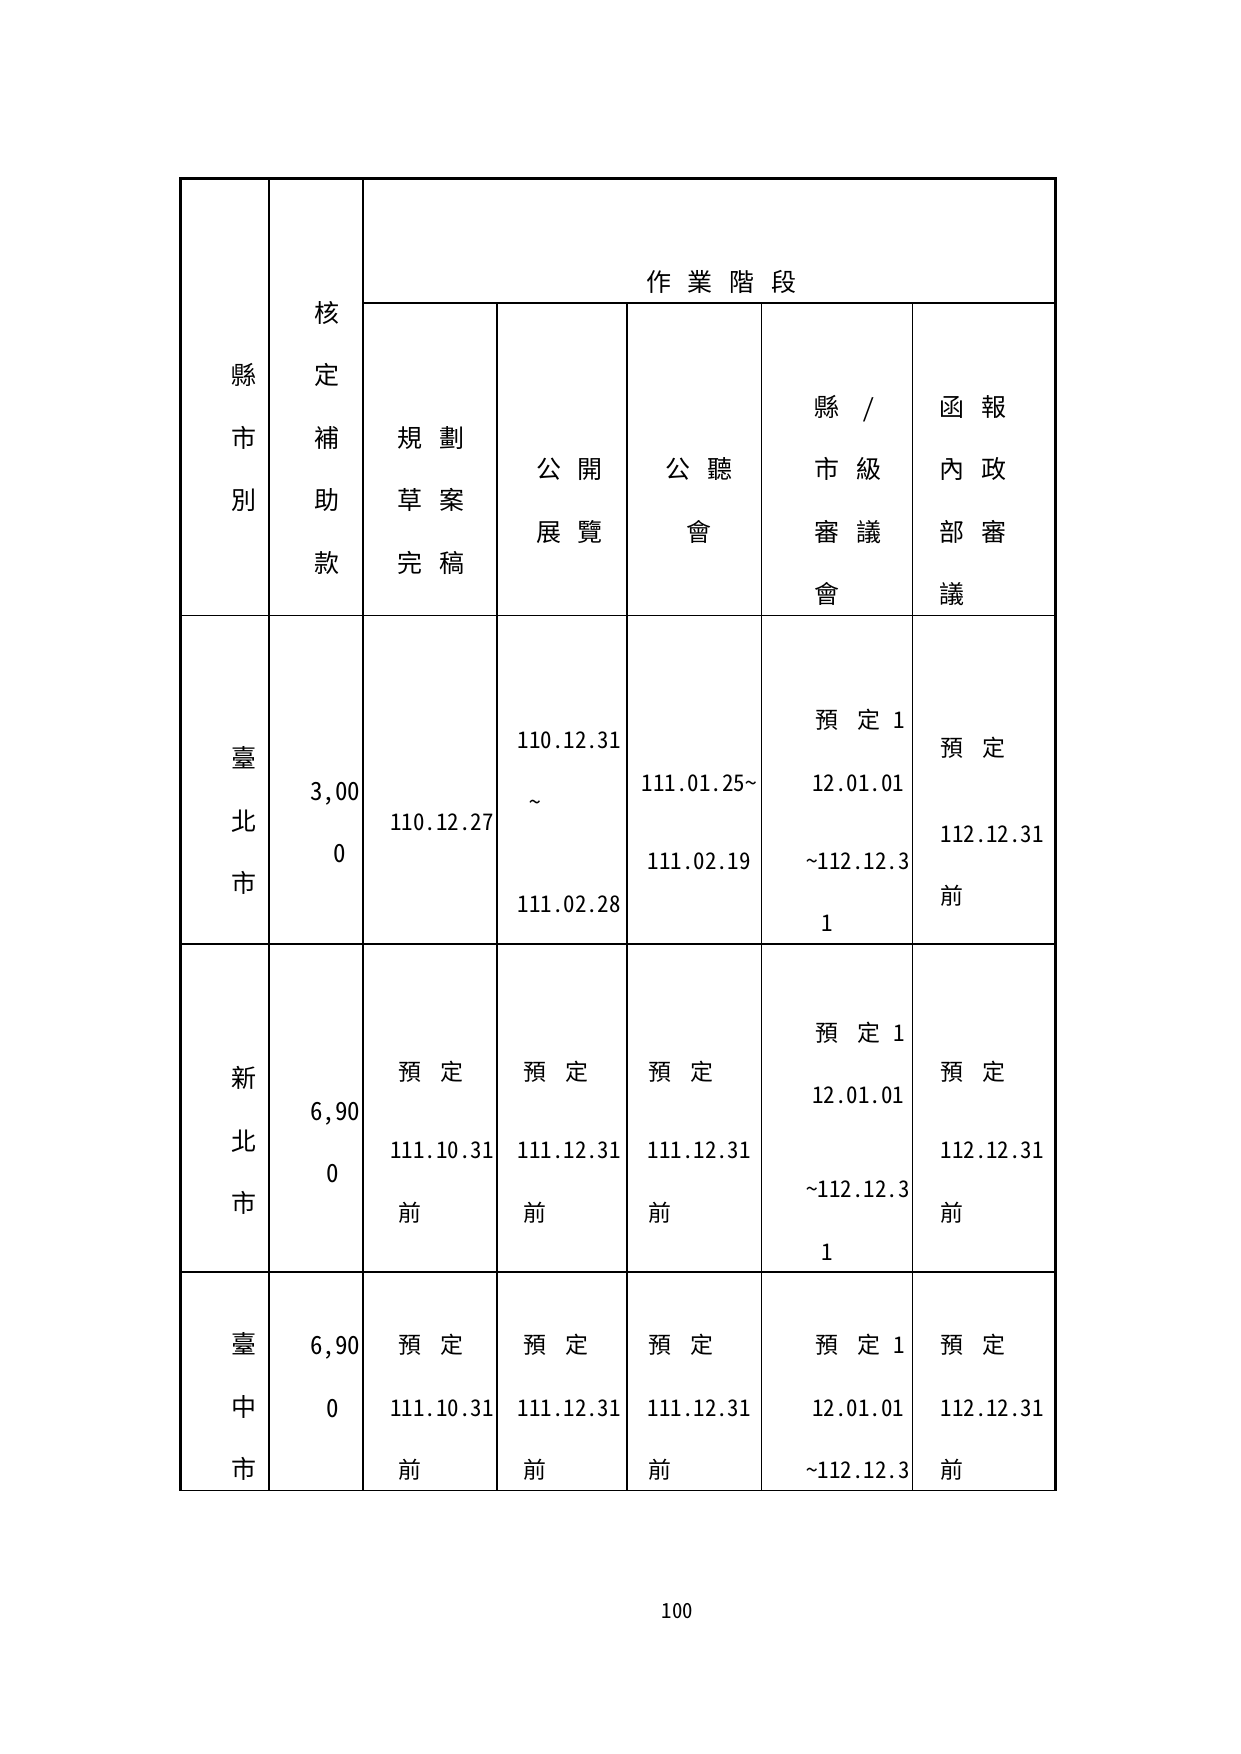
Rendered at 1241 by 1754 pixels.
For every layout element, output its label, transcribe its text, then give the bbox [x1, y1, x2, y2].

table_cell 函報內政部審議 [913, 304, 1054, 615]
table_cell 預定 111.10.31前 [364, 945, 496, 1271]
table_header 作業階段 [364, 180, 1054, 302]
table_cell 公聽會 [628, 304, 761, 615]
table_cell 公開展覽 [498, 304, 626, 615]
table_cell 預定112.01.01 ~112.12.3 [762, 1273, 912, 1490]
table_cell 縣/市級審議會 [762, 304, 912, 615]
table_cell 預定 112.12.31前 [913, 616, 1054, 943]
table_cell 111.01.25~ 111.02.19 [628, 616, 761, 943]
table_cell 預定 111.12.31前 [498, 1273, 626, 1490]
table_cell 預定 111.12.31前 [628, 1273, 761, 1490]
table_cell 預定112.01.01 ~112.12.31 [762, 616, 912, 943]
table_cell 新北市 [182, 945, 268, 1271]
table_header 核定補助款 [270, 180, 362, 615]
table_cell 6,900 [270, 1273, 362, 1490]
table_header 縣市別 [182, 180, 268, 615]
table_cell 6,900 [270, 945, 362, 1271]
table_cell 預定 112.12.31前 [913, 1273, 1054, 1490]
table_cell 110.12.31~ 111.02.28 [498, 616, 626, 943]
table_cell 臺中市 [182, 1273, 268, 1490]
table_cell 3,000 [270, 616, 362, 943]
table_cell 預定 112.12.31前 [913, 945, 1054, 1271]
table_cell 110.12.27 [364, 616, 496, 943]
table_cell 規劃草案完稿 [364, 304, 496, 615]
table_cell 預定 111.10.31前 [364, 1273, 496, 1490]
table_cell 預定 111.12.31前 [628, 945, 761, 1271]
table_cell 預定 111.12.31前 [498, 945, 626, 1271]
table_cell 預定112.01.01 ~112.12.31 [762, 945, 912, 1271]
table_cell 臺北市 [182, 616, 268, 943]
